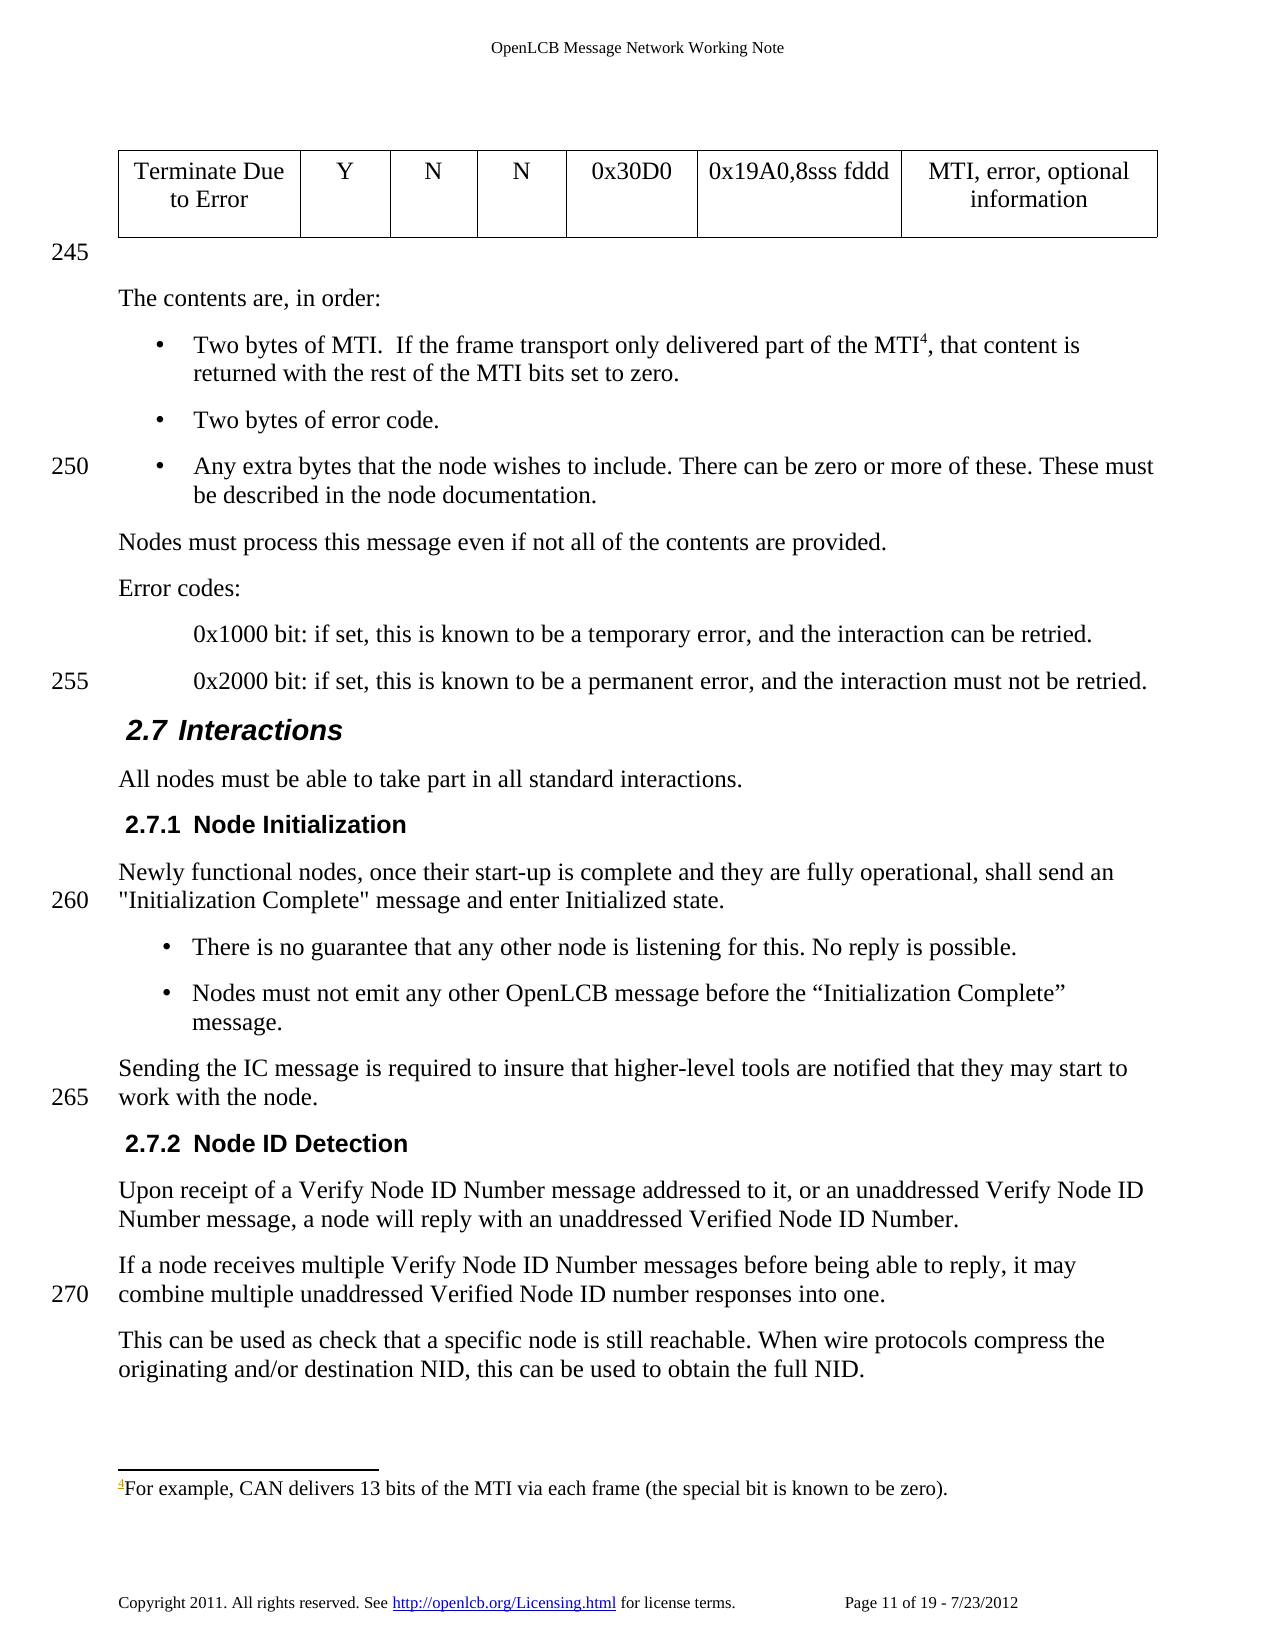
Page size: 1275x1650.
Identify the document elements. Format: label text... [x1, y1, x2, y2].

list Two bytes of MTI. If the frame transport only delivered part of the MTI, that content is returned with the rest of the MTI bits set to zero. [156, 330, 1157, 387]
text 0x2000 bit: if set, this is known to be a permanent error, and the interaction must not be retried. [193, 666, 1157, 695]
table_cell Terminate Due to Error [119, 151, 300, 237]
list Two bytes of error code. [156, 405, 1157, 434]
subtitle Node ID Detection [118, 1129, 1157, 1157]
list There is no guarantee that any other node is listening for this. No reply is possible. [162, 932, 1157, 961]
text 0x1000 bit: if set, this is known to be a temporary error, and the interaction can be retried. [193, 619, 1157, 648]
text Newly functional nodes, once their start-up is complete and they are fully operational, shall send an "Initialization Complete" message and enter Initialized state. [118, 857, 1157, 914]
table_cell 0x19A0,8sss fddd [698, 151, 901, 237]
subtitle Interactions [118, 712, 1157, 746]
list Any extra bytes that the node wishes to include. There can be zero or more of these. These must be described in the node documentation. [156, 451, 1157, 509]
text Sending the IC message is required to insure that higher-level tools are notified that they may start to work with the node. [118, 1053, 1157, 1111]
text Upon receipt of a Verify Node ID Number message addressed to it, or an unaddressed Verify Node ID Number message, a node will reply with an unaddressed Verified Node ID Number. [118, 1175, 1157, 1233]
text Nodes must process this message even if not all of the contents are provided. [118, 527, 1157, 555]
table_cell Y [301, 151, 390, 237]
subtitle Node Initialization [118, 810, 1157, 839]
text All nodes must be able to take part in all standard interactions. [118, 764, 1157, 792]
table_cell 0x30D0 [567, 151, 697, 237]
table_cell N [391, 151, 477, 237]
text This can be used as check that a specific node is still reachable. When wire protocols compress the originating and/or destination NID, this can be used to obtain the full NID. [118, 1326, 1157, 1383]
text The contents are, in order: [118, 283, 1157, 312]
text Error codes: [118, 573, 1157, 602]
table_cell N [478, 151, 566, 237]
table_cell MTI, error, optional information [902, 151, 1157, 237]
list Nodes must not emit any other OpenLCB message before the “Initialization Complete” message. [162, 978, 1157, 1036]
list For example, CAN delivers 13 bits of the MTI via each frame (the special bit is known to be zero). [118, 1476, 1157, 1500]
text If a node receives multiple Verify Node ID Number messages before being able to reply, it may combine multiple unaddressed Verified Node ID number responses into one. [118, 1250, 1157, 1308]
